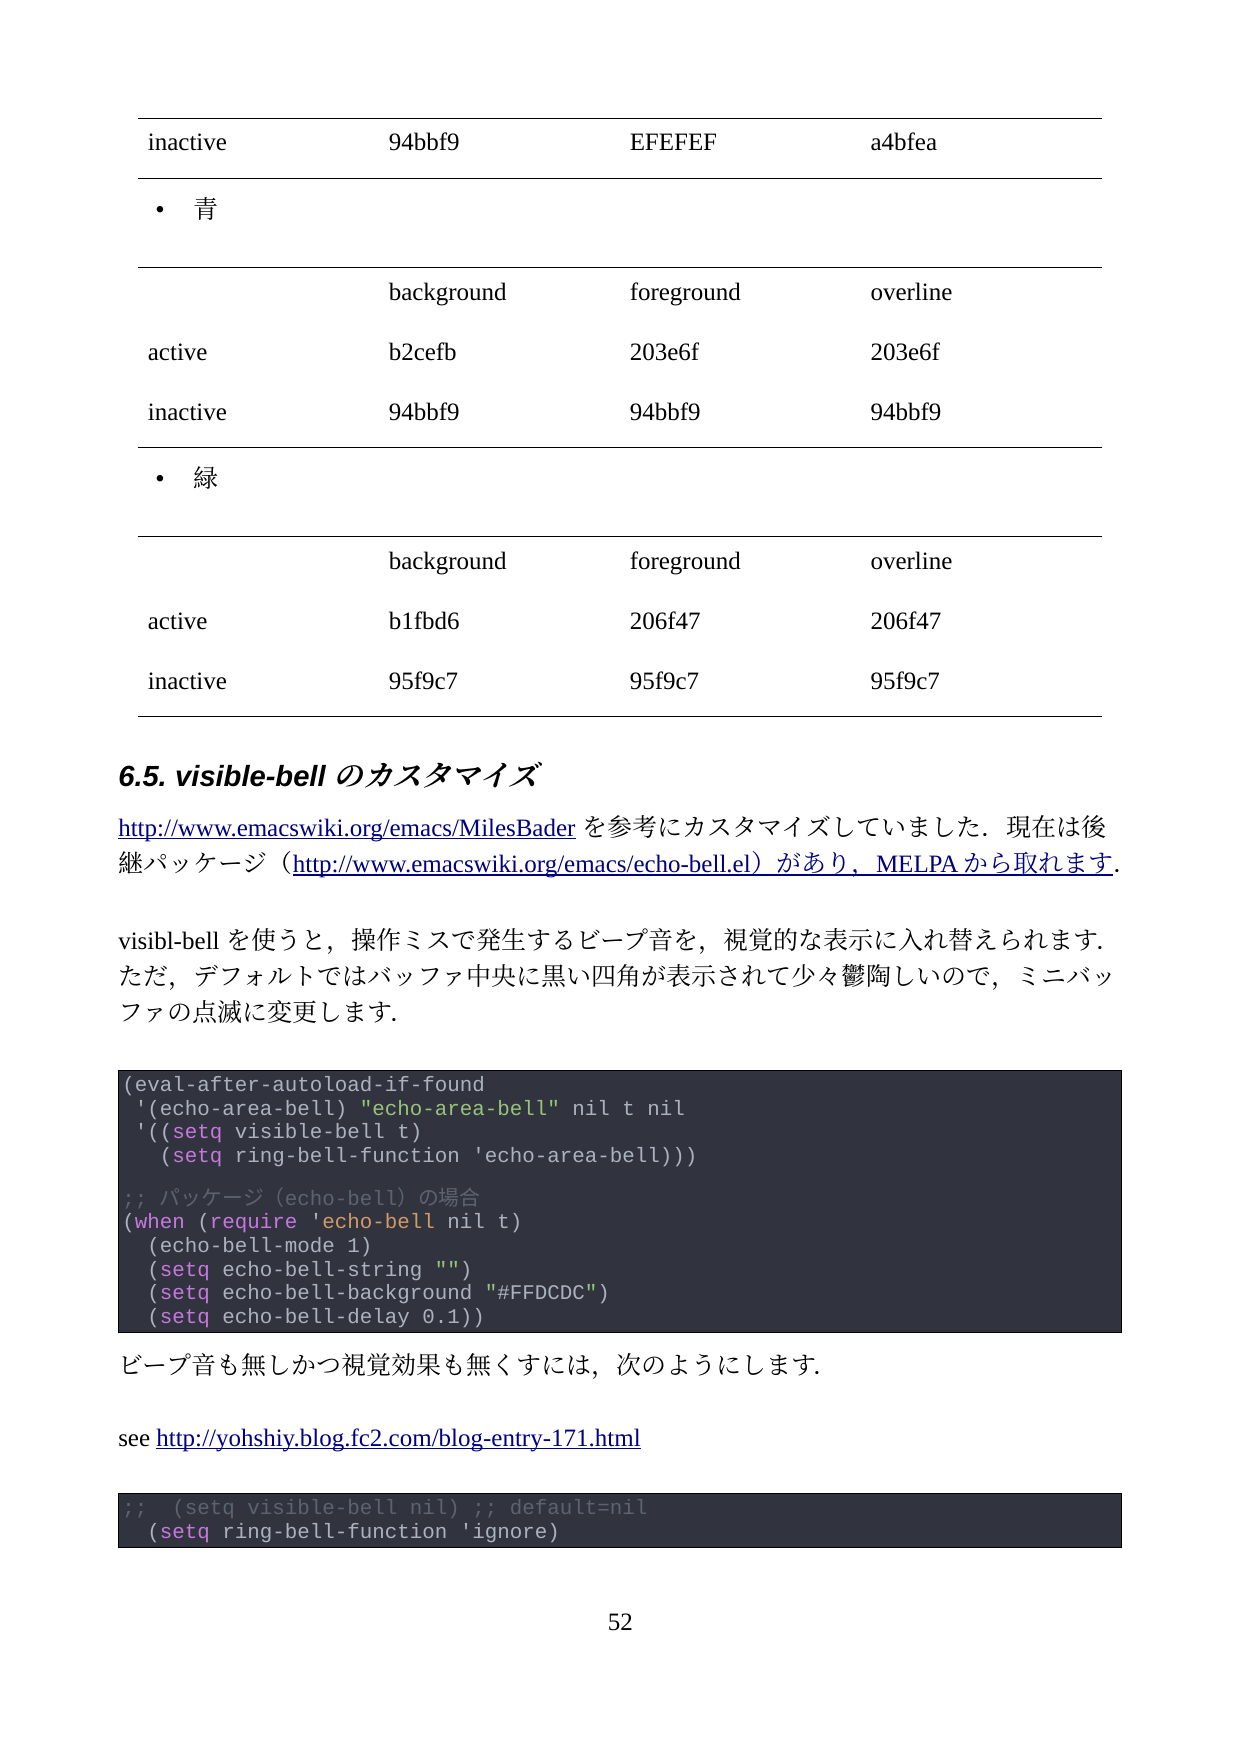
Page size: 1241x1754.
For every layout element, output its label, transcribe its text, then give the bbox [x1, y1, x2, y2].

table_header background [379, 268, 620, 327]
text visibl-bell を使うと，操作ミスで発生するビープ音を，視覚的な表示に入れ替えられます．ただ，デフォルトではバッファ中央に黒い四角が表示されて少々鬱陶しいので，ミニバッファの点滅に変更します． [118, 921, 1122, 1057]
text '((setq visible-bell t) [119, 1117, 1121, 1141]
table_cell 95f9c7 [620, 656, 861, 716]
table_header overline [861, 537, 1102, 596]
table_header background [379, 537, 620, 596]
table_header [138, 268, 379, 327]
text ビープ音も無しかつ視覚効果も無くすには，次のようにします． [118, 1346, 1122, 1411]
text (setq echo-bell-delay 0.1)) [119, 1302, 1121, 1332]
table_cell EFEFEF [620, 119, 861, 178]
table_cell 95f9c7 [861, 656, 1102, 716]
text http://www.emacswiki.org/emacs/MilesBader を参考にカスタマイズしていました．現在は後継パッケージ（http://www.emacswiki.org/emacs/echo-bell.el）があり，MELPAから取れます． [118, 808, 1122, 908]
table_cell b1fbd6 [379, 596, 620, 656]
table_cell 94bbf9 [620, 387, 861, 447]
text (when (require 'echo-bell nil t) [119, 1207, 1121, 1231]
list 青 [156, 190, 1122, 255]
table_header overline [861, 268, 1102, 327]
table_header [138, 537, 379, 596]
table_cell active [138, 596, 379, 656]
table_cell 206f47 [861, 596, 1102, 656]
text (setq echo-bell-string "") [119, 1255, 1121, 1278]
text ;; パッケージ（echo-bell）の場合 [119, 1177, 1121, 1207]
table_cell 94bbf9 [861, 387, 1102, 447]
table_cell active [138, 327, 379, 387]
text (setq ring-bell-function 'echo-area-bell))) [119, 1141, 1121, 1168]
table_cell 203e6f [620, 327, 861, 387]
text '(echo-area-bell) "echo-area-bell" nil t nil [119, 1094, 1121, 1117]
text see http://yohshiy.blog.fc2.com/blog-entry-171.html [118, 1423, 1122, 1481]
table_cell a4bfea [861, 119, 1102, 178]
list 緑 [156, 459, 1122, 524]
table_cell 95f9c7 [379, 656, 620, 716]
table_cell 94bbf9 [379, 119, 620, 178]
text ;; (setq visible-bell nil) ;; default=nil [119, 1494, 1121, 1517]
text (eval-after-autoload-if-found [119, 1071, 1121, 1094]
table_cell 203e6f [861, 327, 1102, 387]
subtitle visible-bell のカスタマイズ [118, 753, 1122, 795]
table_cell inactive [138, 656, 379, 716]
text (setq ring-bell-function 'ignore) [119, 1517, 1121, 1547]
table_cell 206f47 [620, 596, 861, 656]
table_cell inactive [138, 119, 379, 178]
text (echo-bell-mode 1) [119, 1231, 1121, 1255]
table_cell 94bbf9 [379, 387, 620, 447]
table_header foreground [620, 268, 861, 327]
table_cell inactive [138, 387, 379, 447]
table_cell b2cefb [379, 327, 620, 387]
text (setq echo-bell-background "#FFDCDC") [119, 1278, 1121, 1302]
table_header foreground [620, 537, 861, 596]
